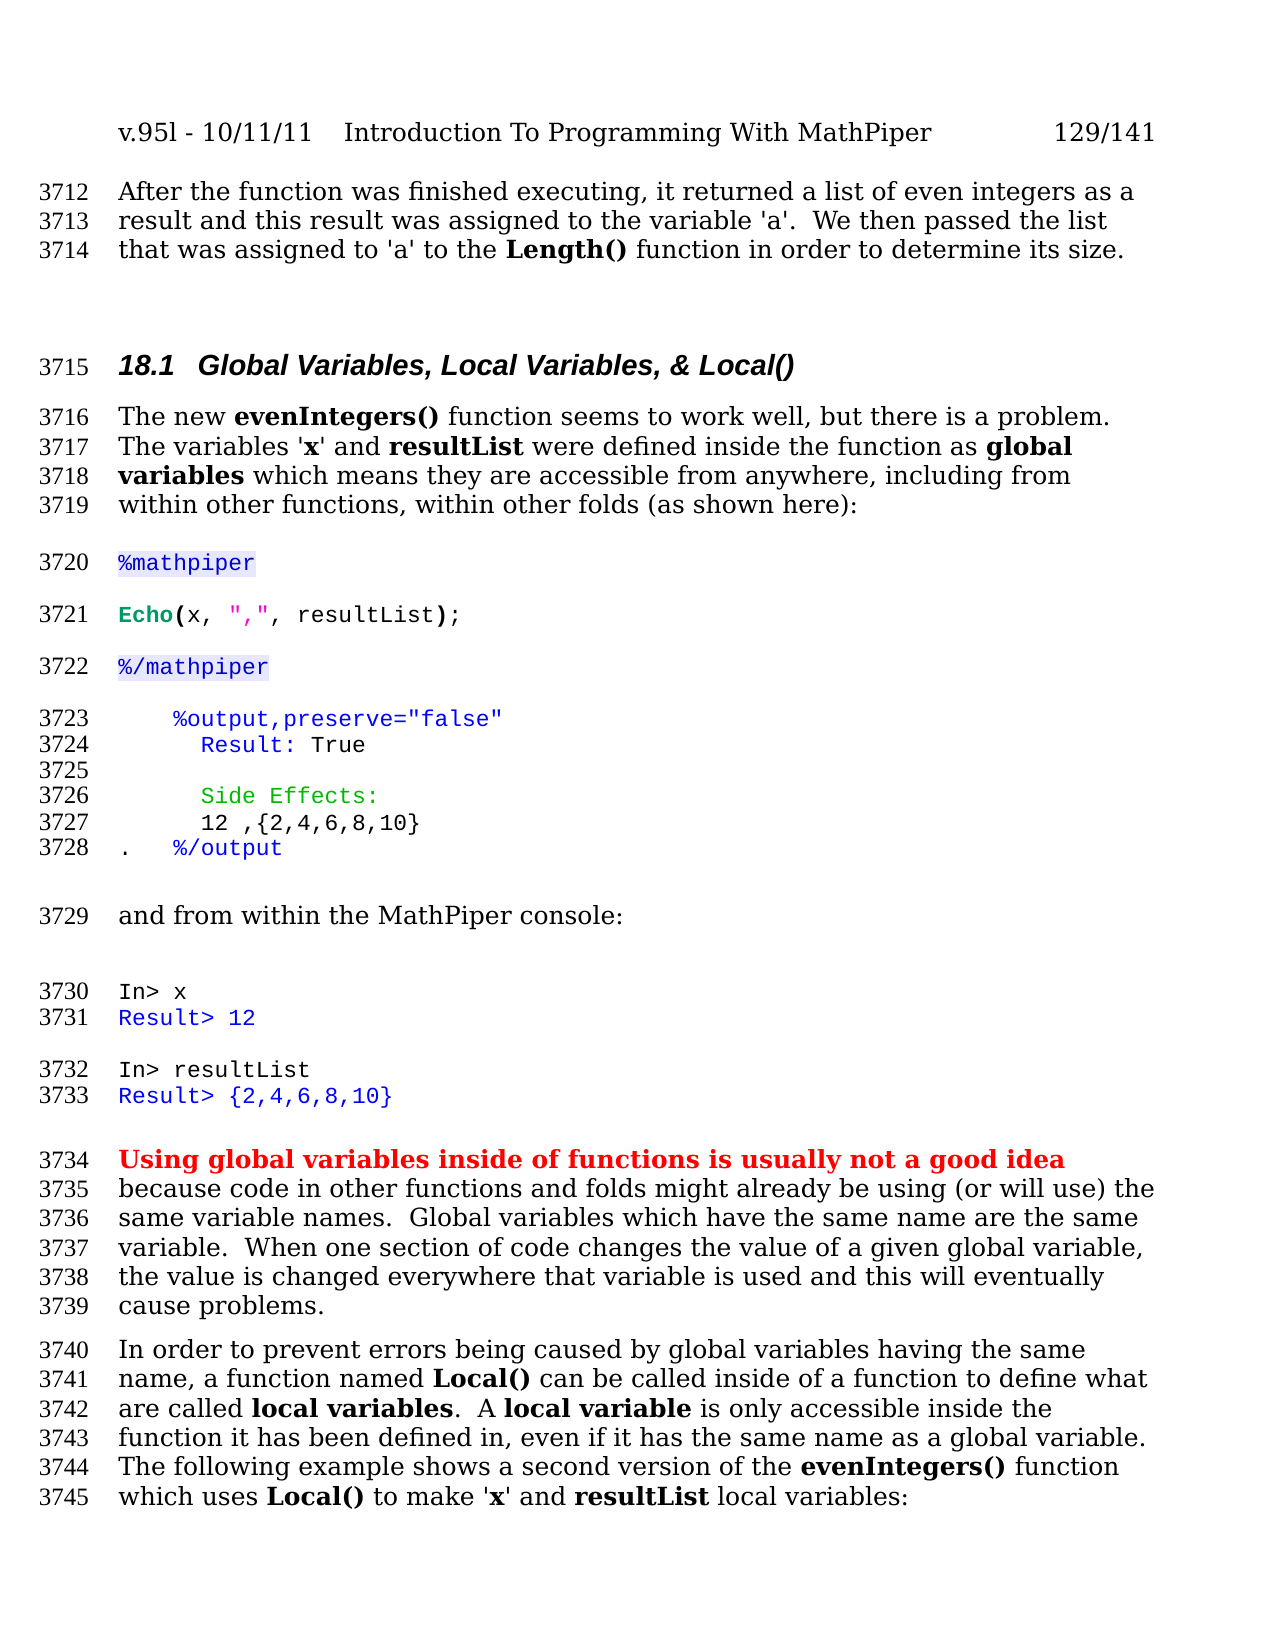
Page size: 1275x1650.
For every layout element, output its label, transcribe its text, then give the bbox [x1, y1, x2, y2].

text %/mathpiper [118, 655, 1157, 681]
text %mathpiper [118, 551, 1157, 577]
text Result> {2,4,6,8,10} [118, 1084, 1157, 1110]
text Echo(x, ",", resultList); [118, 603, 1157, 629]
text After the function was finished executing, it returned a list of even integers as a result and this result was assigned to the variable 'a'. We then passed the list that was assigned to 'a' to the Length() function in order to determine its size. [118, 177, 1157, 264]
text Result: True [118, 733, 1157, 759]
text In> resultList [118, 1058, 1157, 1084]
text and from within the MathPiper console: [118, 901, 1157, 930]
text %output,preserve="false" [118, 707, 1157, 733]
text In> x [118, 981, 1157, 1006]
text The new evenIntegers() function seems to work well, but there is a problem. The variables 'x' and resultList were defined inside the function as global variables which means they are accessible from anywhere, including from within other functions, within other folds (as shown here): [118, 402, 1157, 519]
subtitle Global Variables, Local Variables, & Local() [118, 348, 1157, 381]
text 12 ,{2,4,6,8,10} [118, 811, 1157, 837]
text Using global variables inside of functions is usually not a good idea because code in other functions and folds might already be using (or will use) the same variable names. Global variables which have the same name are the same variable. When one section of code changes the value of a given global variable, the value is changed everywhere that variable is used and this will eventually cause problems. [118, 1145, 1157, 1320]
text Side Effects: [118, 785, 1157, 811]
text . %/output [118, 837, 1157, 863]
text In order to prevent errors being caused by global variables having the same name, a function named Local() can be called inside of a function to define what are called local variables. A local variable is only accessible inside the function it has been defined in, even if it has the same name as a global variable. The following example shows a second version of the evenIntegers() function which uses Local() to make 'x' and resultList local variables: [118, 1335, 1157, 1511]
text Result> 12 [118, 1006, 1157, 1032]
